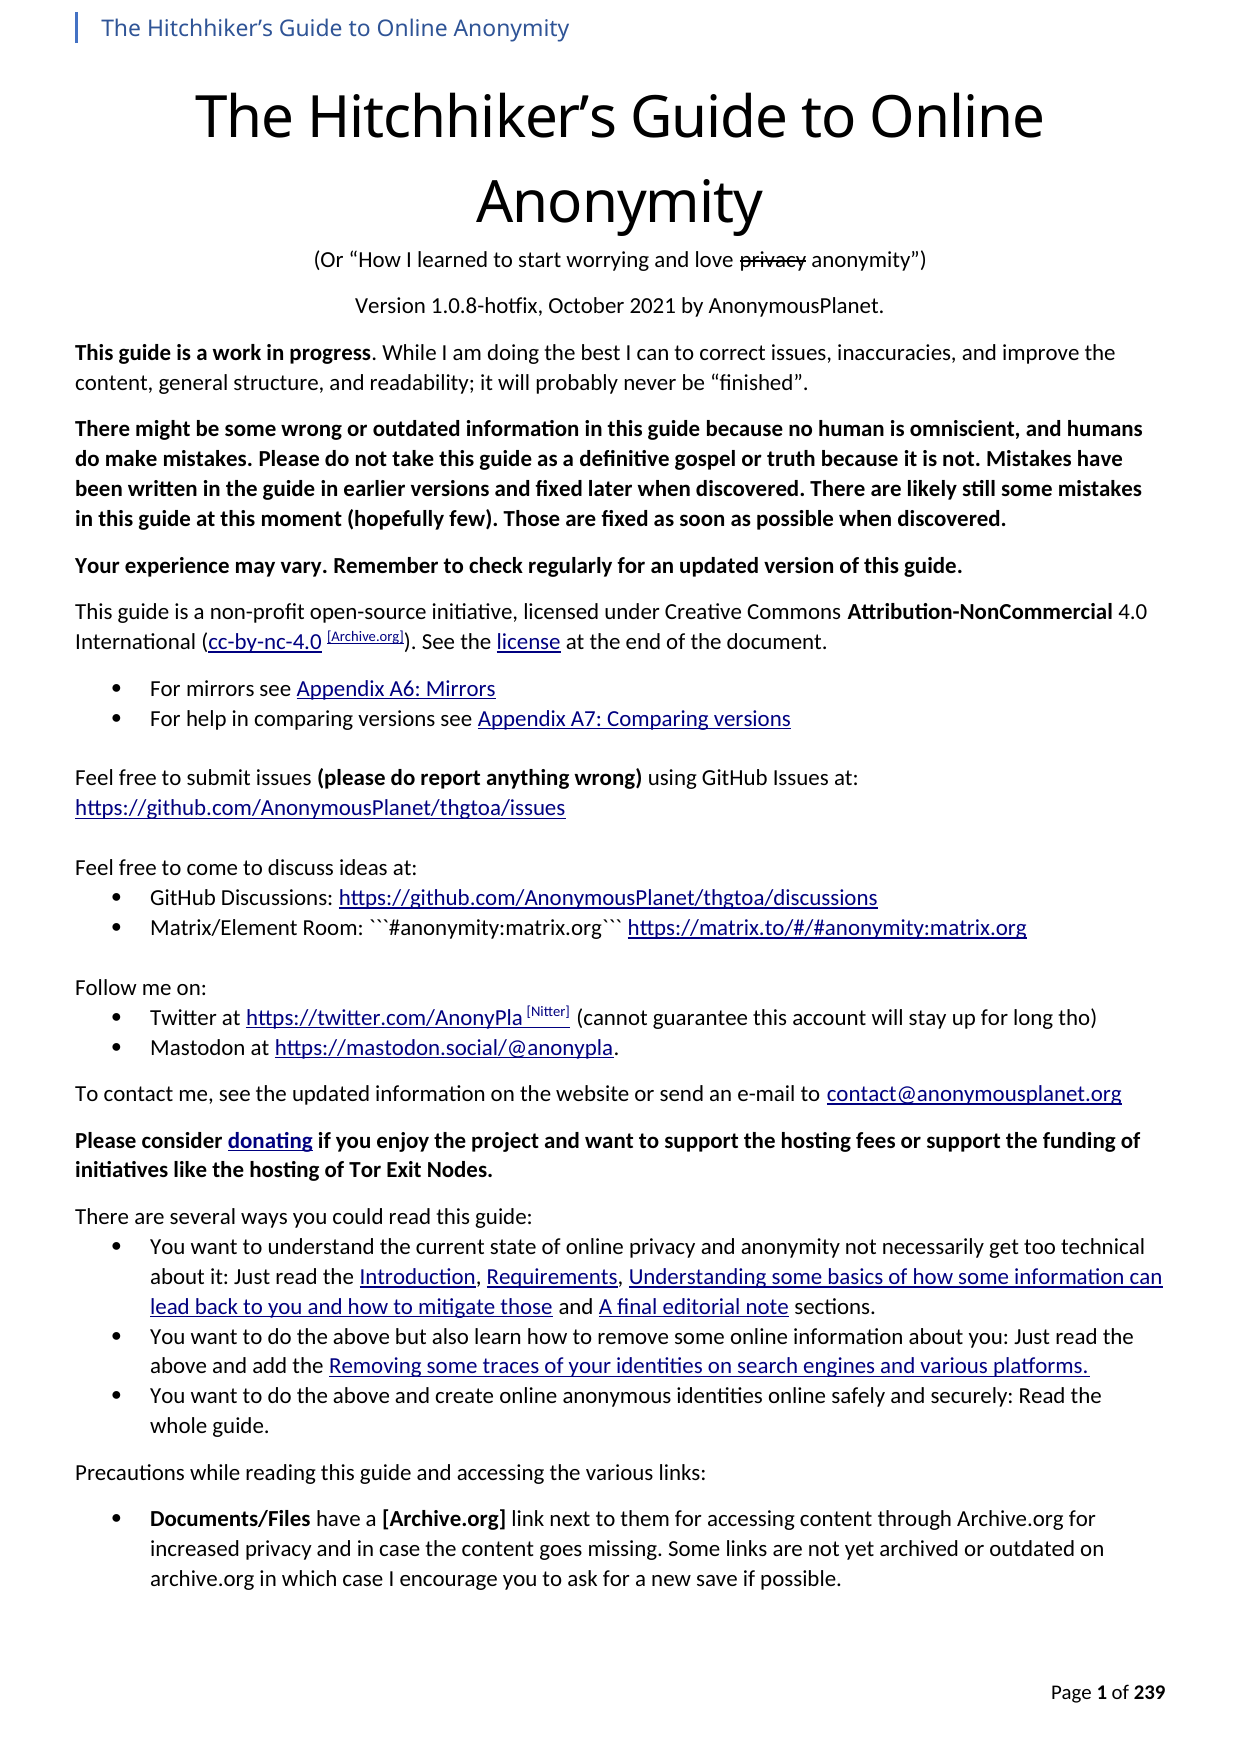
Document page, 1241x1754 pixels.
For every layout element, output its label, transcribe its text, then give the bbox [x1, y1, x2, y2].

list For mirrors see Appendix A6: Mirrors [112, 674, 1165, 702]
list Twitter at https://twitter.com/AnonyPla [Nitter] (cannot guarantee this account will stay up for long tho) [112, 1003, 1165, 1031]
text Follow me on: [75, 973, 1165, 1001]
text This guide is a work in progress. While I am doing the best I can to correct issues, inaccuracies, and improve the content, general structure, and readability; it will probably never be “finished”. [75, 338, 1165, 396]
text To contact me, see the updated information on the website or send an e-mail to contact@anonymousplanet.org [75, 1079, 1165, 1107]
list You want to understand the current state of online privacy and anonymity not necessarily get too technical about it: Just read the Introduction, Requirements, Understanding some basics of how some information can lead back to you and how to mitigate those and A final editorial note sections. [112, 1232, 1165, 1320]
text There might be some wrong or outdated information in this guide because no human is omniscient, and humans do make mistakes. Please do not take this guide as a definitive gospel or truth because it is not. Mistakes have been written in the guide in earlier versions and fixed later when discovered. There are likely still some mistakes in this guide at this moment (hopefully few). Those are fixed as soon as possible when discovered. [75, 414, 1165, 532]
list You want to do the above and create online anonymous identities online safely and securely: Read the whole guide. [112, 1382, 1165, 1439]
text Feel free to submit issues (please do report anything wrong) using GitHub Issues at: https://github.com/AnonymousPlanet/thgtoa/issues [75, 763, 1165, 821]
text This guide is a non-profit open-source initiative, licensed under Creative Commons Attribution-NonCommercial 4.0 International (cc-by-nc-4.0 [Archive.org]). See the license at the end of the document. [75, 597, 1165, 655]
list Mastodon at https://mastodon.social/@anonypla. [112, 1033, 1165, 1061]
text (Or “How I learned to start worrying and love privacy anonymity”) [75, 245, 1165, 273]
text Feel free to come to discuss ideas at: [75, 853, 1165, 881]
list Matrix/Element Room: ```#anonymity:matrix.org``` https://matrix.to/#/#anonymity:matrix.org [112, 913, 1165, 941]
list For help in comparing versions see Appendix A7: Comparing versions [112, 704, 1165, 732]
text There are several ways you could read this guide: [75, 1202, 1165, 1230]
list GitHub Discussions: https://github.com/AnonymousPlanet/thgtoa/discussions [112, 883, 1165, 911]
text Your experience may vary. Remember to check regularly for an updated version of this guide. [75, 551, 1165, 579]
text Version 1.0.8-hotfix, October 2021 by AnonymousPlanet. [75, 292, 1165, 319]
text Precautions while reading this guide and accessing the various links: [75, 1458, 1165, 1486]
title The Hitchhiker’s Guide to Online Anonymity [75, 75, 1165, 239]
text Please consider donating if you enjoy the project and want to support the hosting fees or support the funding of initiatives like the hosting of Tor Exit Nodes. [75, 1126, 1165, 1184]
list Documents/Files have a [Archive.org] link next to them for accessing content through Archive.org for increased privacy and in case the content goes missing. Some links are not yet archived or outdated on archive.org in which case I encourage you to ask for a new save if possible. [112, 1504, 1165, 1592]
list You want to do the above but also learn how to remove some online information about you: Just read the above and add the Removing some traces of your identities on search engines and various platforms. [112, 1322, 1165, 1380]
